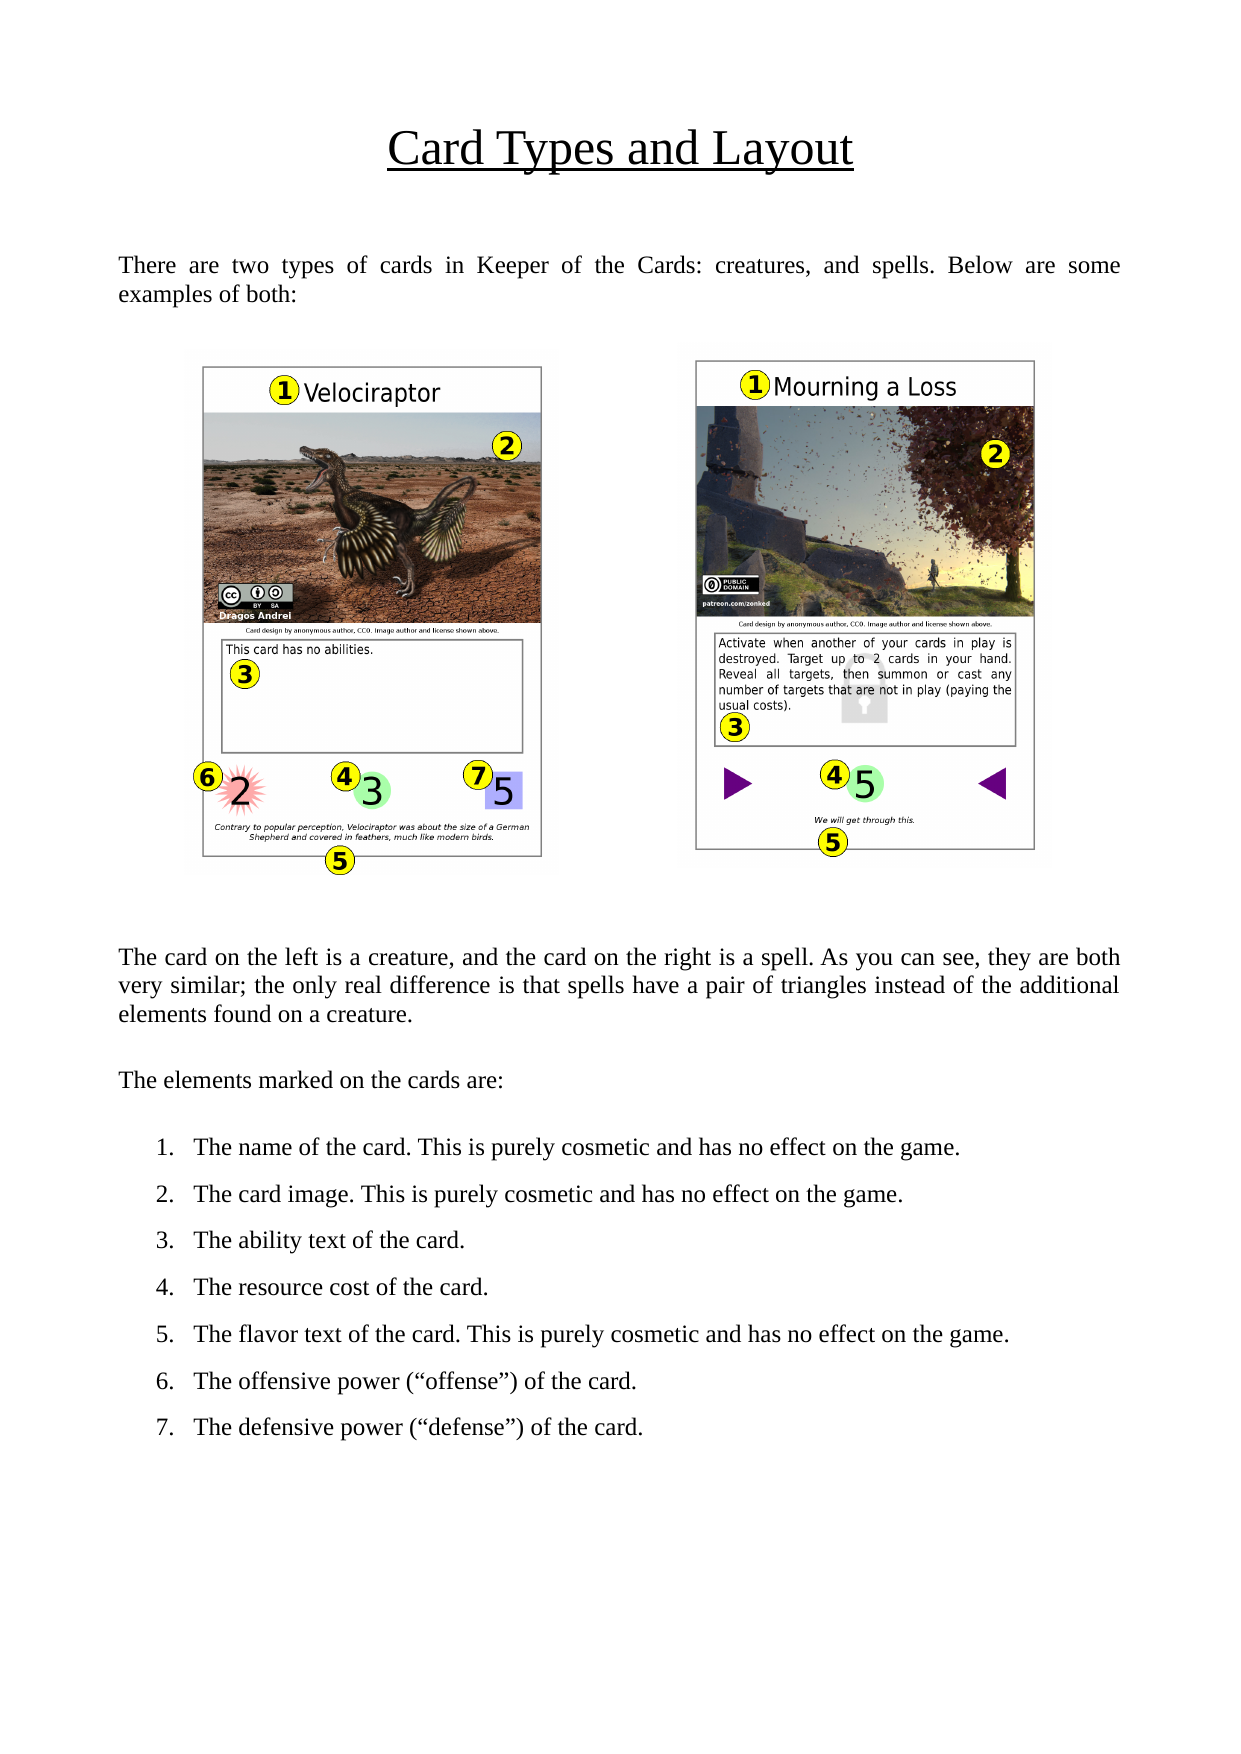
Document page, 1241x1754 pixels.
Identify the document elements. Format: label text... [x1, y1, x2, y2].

list The defensive power (“defense”) of the card. [156, 1412, 1122, 1441]
text There are two types of cards in Keeper of the Cards: creatures, and spells. Below are some examples of both: [118, 251, 1122, 308]
list The flavor text of the card. This is purely cosmetic and has no effect on the game. [156, 1319, 1122, 1348]
list The card image. This is purely cosmetic and has no effect on the game. [156, 1179, 1122, 1207]
list The ability text of the card. [156, 1225, 1122, 1254]
list The name of the card. This is purely cosmetic and has no effect on the game. [156, 1132, 1122, 1161]
text The card on the left is a creature, and the card on the right is a spell. As you can see, they are both very similar; the only real difference is that spells have a pair of triangles instead of the additional elements found on a creature. [118, 942, 1122, 1028]
text The elements marked on the cards are: [118, 1066, 1122, 1094]
text Card Types and Layout [118, 118, 1122, 176]
list The resource cost of the card. [156, 1272, 1122, 1301]
picture [677, 342, 1053, 868]
picture [184, 349, 560, 875]
list The offensive power (“offense”) of the card. [156, 1366, 1122, 1394]
